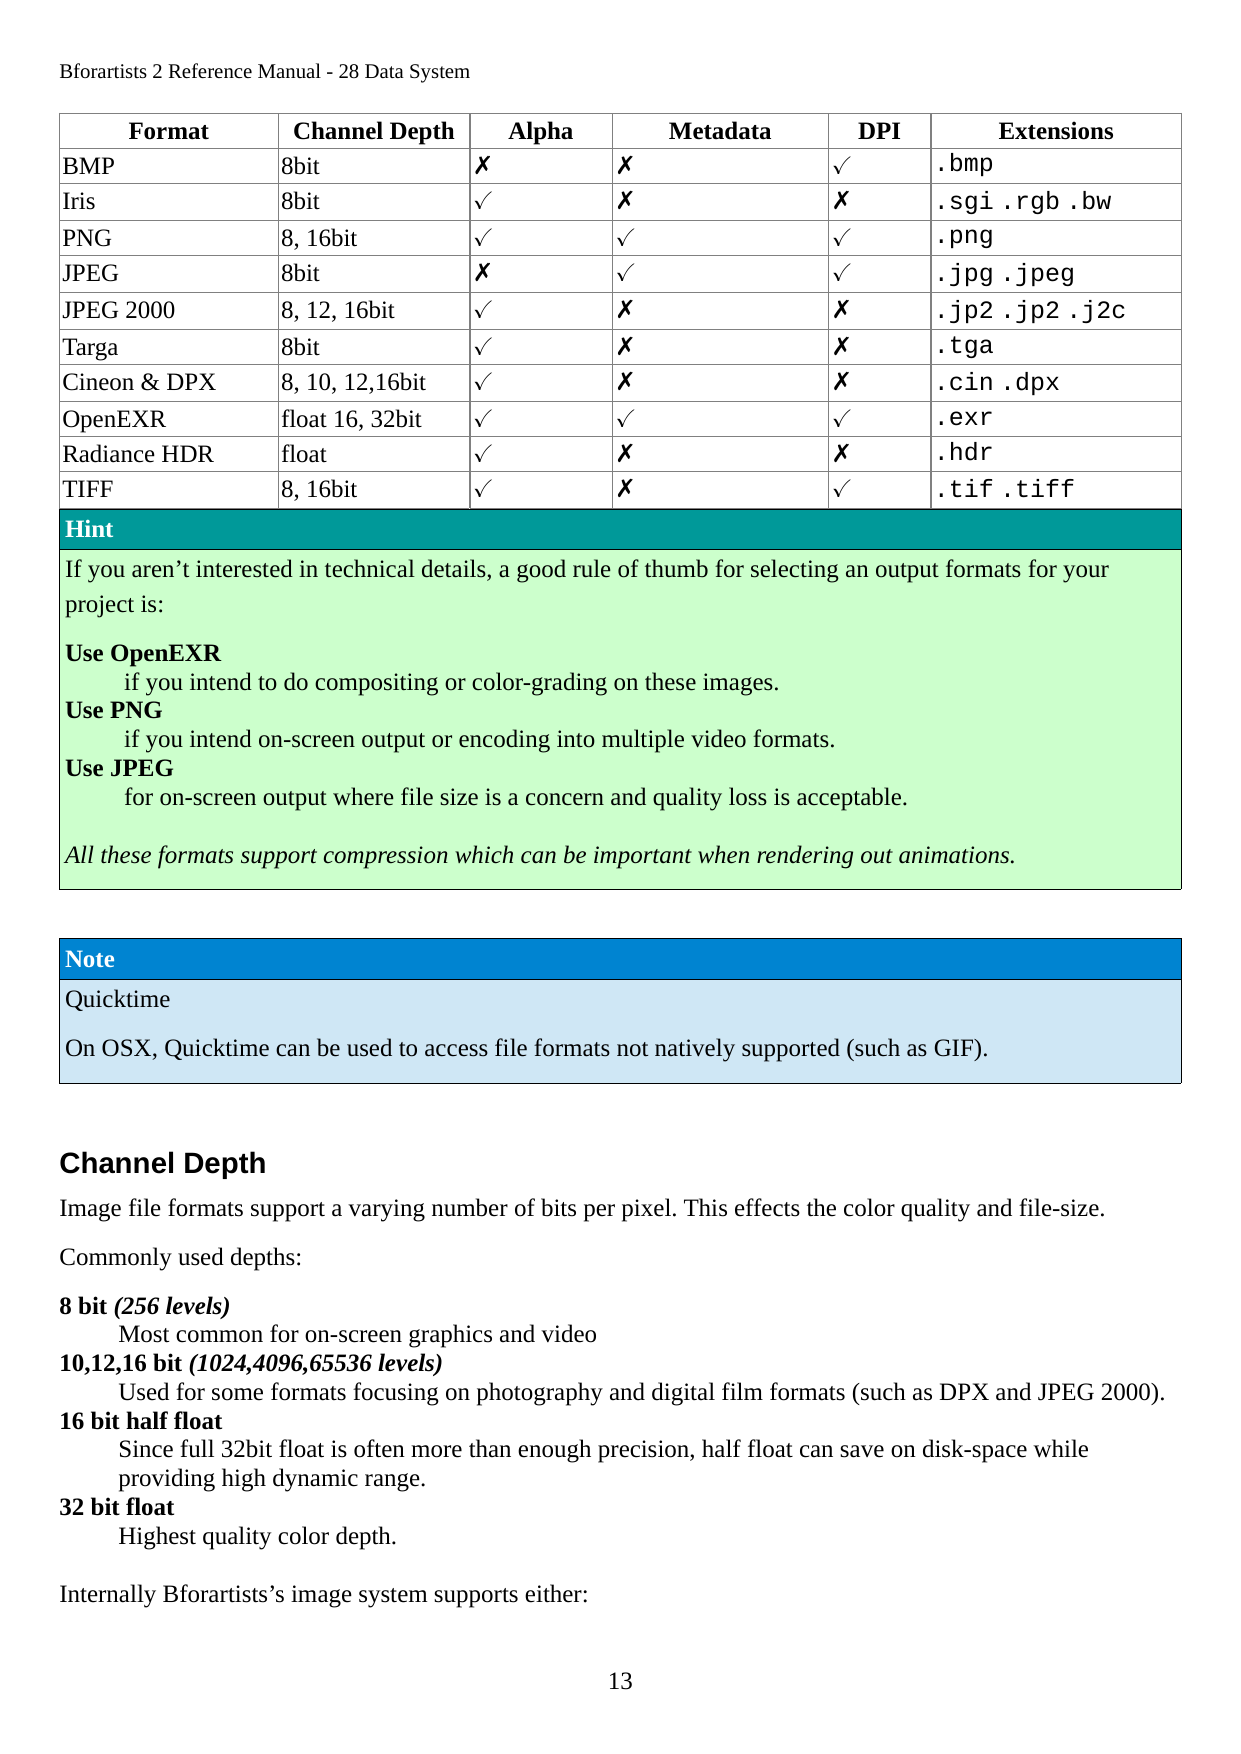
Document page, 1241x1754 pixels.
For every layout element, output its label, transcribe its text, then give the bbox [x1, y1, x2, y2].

table_cell ✓ [829, 402, 930, 436]
table_cell 8bit [279, 256, 469, 292]
table_header Note [60, 939, 1181, 979]
table_cell .tga [932, 330, 1181, 364]
table_header Extensions [932, 114, 1181, 148]
table_cell JPEG 2000 [60, 293, 278, 329]
text Image file formats support a varying number of bits per pixel. This effects the color quality and file-size. [59, 1193, 1181, 1221]
table_cell .hdr [932, 437, 1181, 471]
table_cell ✗ [471, 149, 612, 183]
table_cell Radiance HDR [60, 437, 278, 471]
table_cell Targa [60, 330, 278, 364]
table_cell ✓ [829, 149, 930, 183]
table_cell ✗ [829, 293, 930, 329]
table_header DPI [829, 114, 930, 148]
table_cell 8, 10, 12,16bit [279, 365, 469, 401]
subtitle 16 bit half float [59, 1406, 1181, 1434]
table_cell ✓ [471, 293, 612, 329]
table_cell .png [932, 221, 1181, 255]
table_cell ✓ [613, 221, 828, 255]
table_cell JPEG [60, 256, 278, 292]
subtitle 32 bit float [59, 1492, 1181, 1521]
table_cell Iris [60, 184, 278, 220]
table_cell ✗ [613, 149, 828, 183]
table_cell ✗ [613, 365, 828, 401]
table_cell Quicktime On OSX, Quicktime can be used to access file formats not natively supported (such as GIF). [60, 980, 1181, 1083]
table_cell 8bit [279, 149, 469, 183]
table_cell ✓ [613, 402, 828, 436]
list Since full 32bit float is often more than enough precision, half float can save on disk-space while providing high dynamic range. [118, 1434, 1181, 1492]
table_cell .exr [932, 402, 1181, 436]
table_cell ✓ [471, 472, 612, 508]
table_cell TIFF [60, 472, 278, 508]
table_cell .sgi .rgb .bw [932, 184, 1181, 220]
table_cell .tif .tiff [932, 472, 1181, 508]
table_header Channel Depth [279, 114, 469, 148]
table_cell ✓ [829, 256, 930, 292]
table_header Metadata [613, 114, 828, 148]
table_cell ✗ [829, 437, 930, 471]
table_cell ✓ [471, 221, 612, 255]
table_cell ✓ [829, 472, 930, 508]
table_cell BMP [60, 149, 278, 183]
subtitle 10,12,16 bit (1024,4096,65536 levels) [59, 1348, 1181, 1377]
table_cell ✓ [613, 256, 828, 292]
table_cell ✗ [829, 184, 930, 220]
text Internally Bforartists’s image system supports either: [59, 1579, 1181, 1608]
list Used for some formats focusing on photography and digital film formats (such as DPX and JPEG 2000). [118, 1377, 1181, 1406]
table_header Format [60, 114, 278, 148]
subtitle 8 bit (256 levels) [59, 1291, 1181, 1319]
subtitle Channel Depth [59, 1146, 1181, 1180]
table_cell ✗ [613, 472, 828, 508]
table_cell 8, 16bit [279, 221, 469, 255]
table_cell ✓ [829, 221, 930, 255]
table_cell ✓ [471, 184, 612, 220]
list Most common for on-screen graphics and video [118, 1319, 1181, 1348]
table_cell float [279, 437, 469, 471]
table_cell .jpg .jpeg [932, 256, 1181, 292]
table_cell 8, 12, 16bit [279, 293, 469, 329]
table_cell .jp2 .jp2 .j2c [932, 293, 1181, 329]
table_cell 8bit [279, 330, 469, 364]
table_cell ✗ [613, 293, 828, 329]
table_cell ✓ [471, 365, 612, 401]
table_cell 8, 16bit [279, 472, 469, 508]
table_cell Cineon & DPX [60, 365, 278, 401]
table_cell ✓ [471, 330, 612, 364]
table_cell 8bit [279, 184, 469, 220]
table_cell ✗ [829, 365, 930, 401]
table_cell ✗ [613, 437, 828, 471]
table_cell .bmp [932, 149, 1181, 183]
table_cell ✓ [471, 437, 612, 471]
table_cell ✓ [471, 402, 612, 436]
table_header Alpha [471, 114, 612, 148]
table_cell float 16, 32bit [279, 402, 469, 436]
table_cell If you aren’t interested in technical details, a good rule of thumb for selecting an output formats for your project is: Use OpenEXR if you intend to do compositing or color-grading on these images. Use PNG if you intend on-screen output or encoding into multiple video formats. Use JPEG for on-screen output where file size is a concern and quality loss is acceptable. All these formats support compression which can be important when rendering out animations. [60, 550, 1181, 889]
table_cell ✗ [471, 256, 612, 292]
table_cell ✗ [613, 330, 828, 364]
text Commonly used depths: [59, 1242, 1181, 1270]
table_cell .cin .dpx [932, 365, 1181, 401]
list Highest quality color depth. [118, 1521, 1181, 1549]
table_cell ✗ [613, 184, 828, 220]
table_header Hint [60, 510, 1181, 549]
table_cell PNG [60, 221, 278, 255]
table_cell OpenEXR [60, 402, 278, 436]
table_cell ✗ [829, 330, 930, 364]
